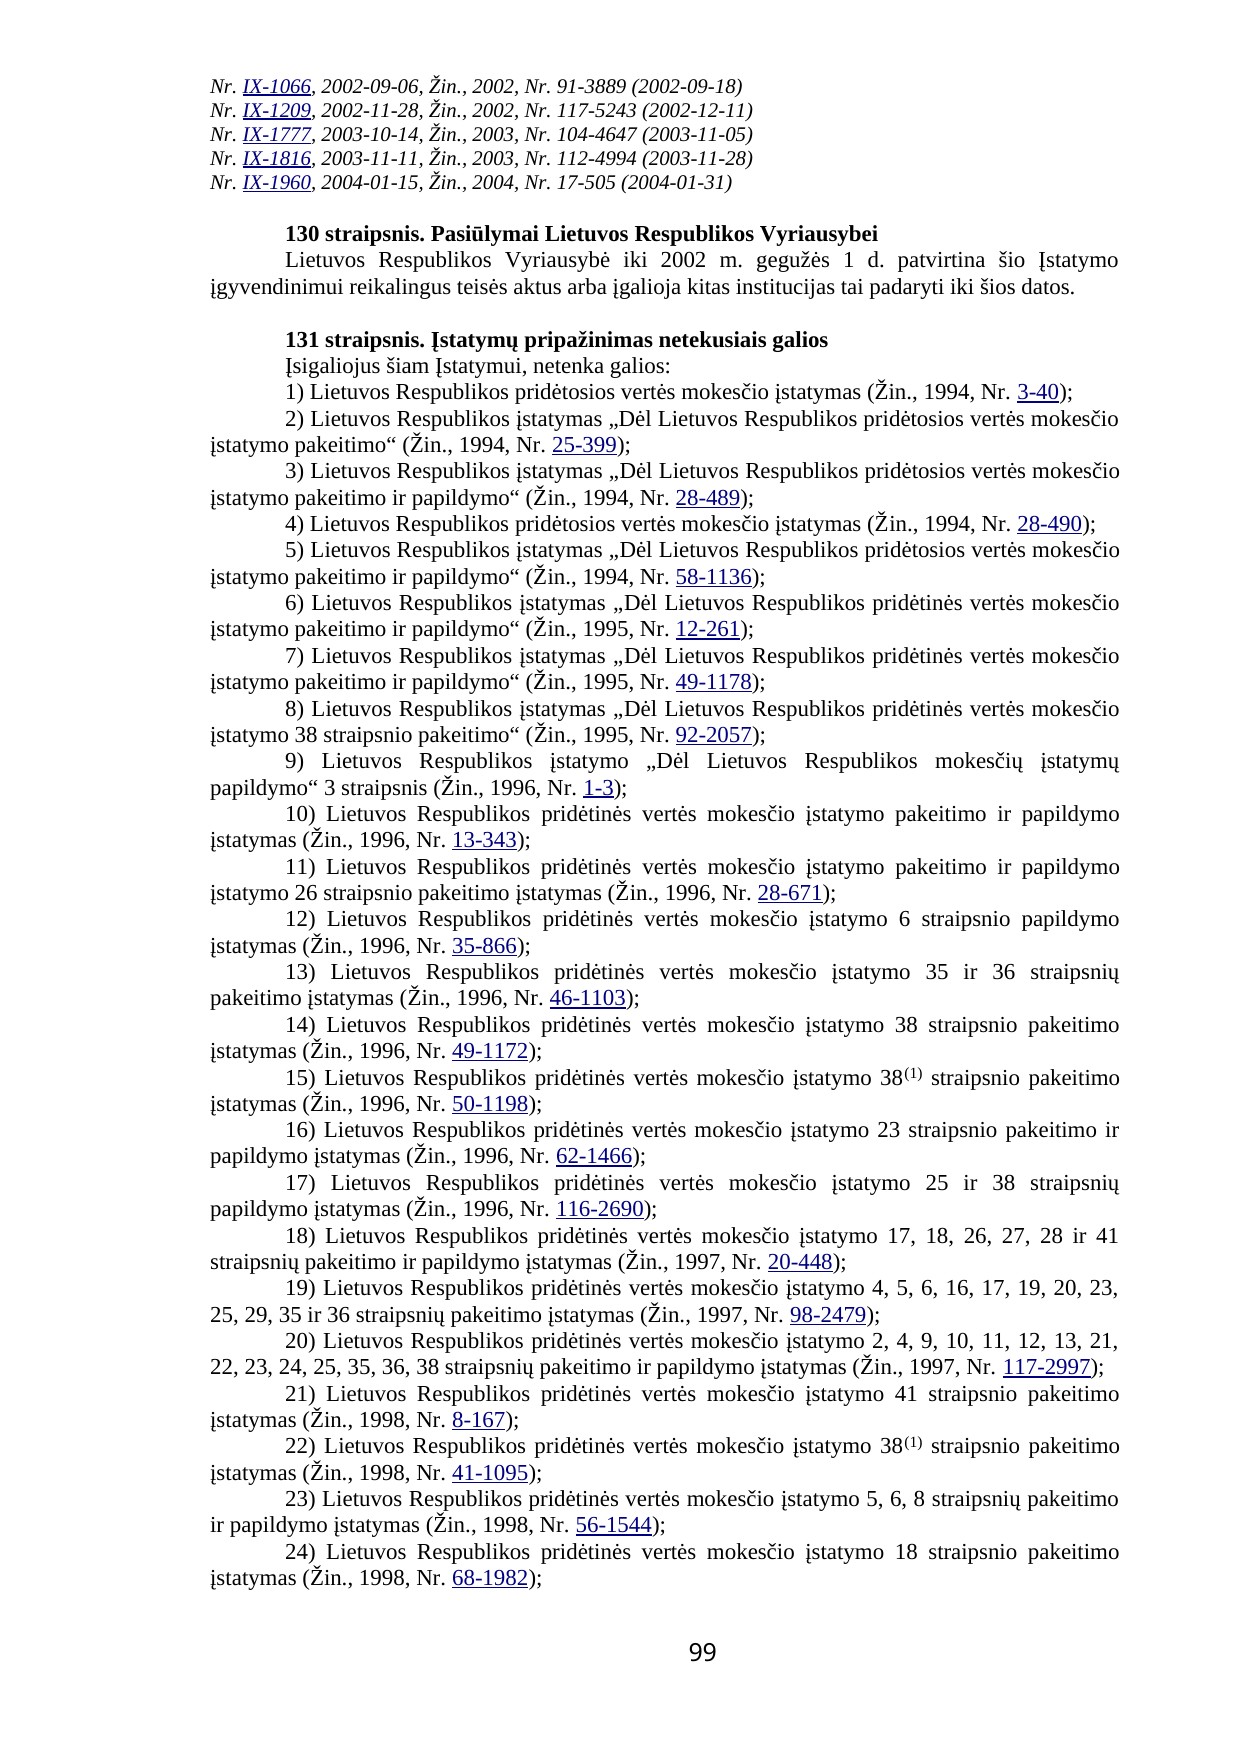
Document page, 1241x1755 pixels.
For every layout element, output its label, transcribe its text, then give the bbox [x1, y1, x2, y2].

text Įsigaliojus šiam Įstatymui, netenka galios: [210, 352, 1120, 378]
text 12) Lietuvos Respublikos pridėtinės vertės mokesčio įstatymo 6 straipsnio papildymo įstatymas (Žin., 1996, Nr. 35-866); [210, 905, 1120, 958]
text 22) Lietuvos Respublikos pridėtinės vertės mokesčio įstatymo 38(1) straipsnio pakeitimo įstatymas (Žin., 1998, Nr. 41-1095); [210, 1432, 1120, 1485]
text 9) Lietuvos Respublikos įstatymo „Dėl Lietuvos Respublikos mokesčių įstatymų papildymo“ 3 straipsnis (Žin., 1996, Nr. 1-3); [210, 747, 1120, 800]
text 19) Lietuvos Respublikos pridėtinės vertės mokesčio įstatymo 4, 5, 6, 16, 17, 19, 20, 23, 25, 29, 35 ir 36 straipsnių pakeitimo įstatymas (Žin., 1997, Nr. 98-2479); [210, 1274, 1120, 1327]
text 16) Lietuvos Respublikos pridėtinės vertės mokesčio įstatymo 23 straipsnio pakeitimo ir papildymo įstatymas (Žin., 1996, Nr. 62-1466); [210, 1116, 1120, 1169]
text 20) Lietuvos Respublikos pridėtinės vertės mokesčio įstatymo 2, 4, 9, 10, 11, 12, 13, 21, 22, 23, 24, 25, 35, 36, 38 straipsnių pakeitimo ir papildymo įstatymas (Žin., 1997, Nr. 117-2997); [210, 1327, 1120, 1380]
text 3) Lietuvos Respublikos įstatymas „Dėl Lietuvos Respublikos pridėtosios vertės mokesčio įstatymo pakeitimo ir papildymo“ (Žin., 1994, Nr. 28-489); [210, 457, 1120, 510]
text 15) Lietuvos Respublikos pridėtinės vertės mokesčio įstatymo 38(1) straipsnio pakeitimo įstatymas (Žin., 1996, Nr. 50-1198); [210, 1063, 1120, 1116]
text 1) Lietuvos Respublikos pridėtosios vertės mokesčio įstatymas (Žin., 1994, Nr. 3-40); [210, 378, 1120, 405]
text Nr. IX-1209, 2002-11-28, Žin., 2002, Nr. 117-5243 (2002-12-11) [210, 98, 1120, 122]
text 6) Lietuvos Respublikos įstatymas „Dėl Lietuvos Respublikos pridėtinės vertės mokesčio įstatymo pakeitimo ir papildymo“ (Žin., 1995, Nr. 12-261); [210, 589, 1120, 642]
text 10) Lietuvos Respublikos pridėtinės vertės mokesčio įstatymo pakeitimo ir papildymo įstatymas (Žin., 1996, Nr. 13-343); [210, 800, 1120, 853]
text 21) Lietuvos Respublikos pridėtinės vertės mokesčio įstatymo 41 straipsnio pakeitimo įstatymas (Žin., 1998, Nr. 8-167); [210, 1380, 1120, 1432]
text 7) Lietuvos Respublikos įstatymas „Dėl Lietuvos Respublikos pridėtinės vertės mokesčio įstatymo pakeitimo ir papildymo“ (Žin., 1995, Nr. 49-1178); [210, 642, 1120, 694]
text 131 straipsnis. Įstatymų pripažinimas netekusiais galios [210, 326, 1120, 352]
text Lietuvos Respublikos Vyriausybė iki 2002 m. gegužės 1 d. patvirtina šio Įstatymo įgyvendinimui reikalingus teisės aktus arba įgalioja kitas institucijas tai padaryti iki šios datos. [210, 247, 1120, 299]
text 2) Lietuvos Respublikos įstatymas „Dėl Lietuvos Respublikos pridėtosios vertės mokesčio įstatymo pakeitimo“ (Žin., 1994, Nr. 25-399); [210, 405, 1120, 457]
text 8) Lietuvos Respublikos įstatymas „Dėl Lietuvos Respublikos pridėtinės vertės mokesčio įstatymo 38 straipsnio pakeitimo“ (Žin., 1995, Nr. 92-2057); [210, 694, 1120, 747]
text Nr. IX-1816, 2003-11-11, Žin., 2003, Nr. 112-4994 (2003-11-28) [210, 146, 1120, 170]
text 23) Lietuvos Respublikos pridėtinės vertės mokesčio įstatymo 5, 6, 8 straipsnių pakeitimo ir papildymo įstatymas (Žin., 1998, Nr. 56-1544); [210, 1485, 1120, 1538]
text 24) Lietuvos Respublikos pridėtinės vertės mokesčio įstatymo 18 straipsnio pakeitimo įstatymas (Žin., 1998, Nr. 68-1982); [210, 1538, 1120, 1591]
text 14) Lietuvos Respublikos pridėtinės vertės mokesčio įstatymo 38 straipsnio pakeitimo įstatymas (Žin., 1996, Nr. 49-1172); [210, 1011, 1120, 1063]
text Nr. IX-1960, 2004-01-15, Žin., 2004, Nr. 17-505 (2004-01-31) [210, 170, 1120, 194]
text 4) Lietuvos Respublikos pridėtosios vertės mokesčio įstatymas (Žin., 1994, Nr. 28-490); [210, 510, 1120, 536]
text 17) Lietuvos Respublikos pridėtinės vertės mokesčio įstatymo 25 ir 38 straipsnių papildymo įstatymas (Žin., 1996, Nr. 116-2690); [210, 1169, 1120, 1222]
text 130 straipsnis. Pasiūlymai Lietuvos Respublikos Vyriausybei [210, 220, 1120, 247]
text 13) Lietuvos Respublikos pridėtinės vertės mokesčio įstatymo 35 ir 36 straipsnių pakeitimo įstatymas (Žin., 1996, Nr. 46-1103); [210, 958, 1120, 1011]
text Nr. IX-1066, 2002-09-06, Žin., 2002, Nr. 91-3889 (2002-09-18) [210, 73, 1120, 98]
text 18) Lietuvos Respublikos pridėtinės vertės mokesčio įstatymo 17, 18, 26, 27, 28 ir 41 straipsnių pakeitimo ir papildymo įstatymas (Žin., 1997, Nr. 20-448); [210, 1222, 1120, 1274]
text Nr. IX-1777, 2003-10-14, Žin., 2003, Nr. 104-4647 (2003-11-05) [210, 122, 1120, 146]
text 5) Lietuvos Respublikos įstatymas „Dėl Lietuvos Respublikos pridėtosios vertės mokesčio įstatymo pakeitimo ir papildymo“ (Žin., 1994, Nr. 58-1136); [210, 536, 1120, 589]
text 11) Lietuvos Respublikos pridėtinės vertės mokesčio įstatymo pakeitimo ir papildymo įstatymo 26 straipsnio pakeitimo įstatymas (Žin., 1996, Nr. 28-671); [210, 853, 1120, 905]
